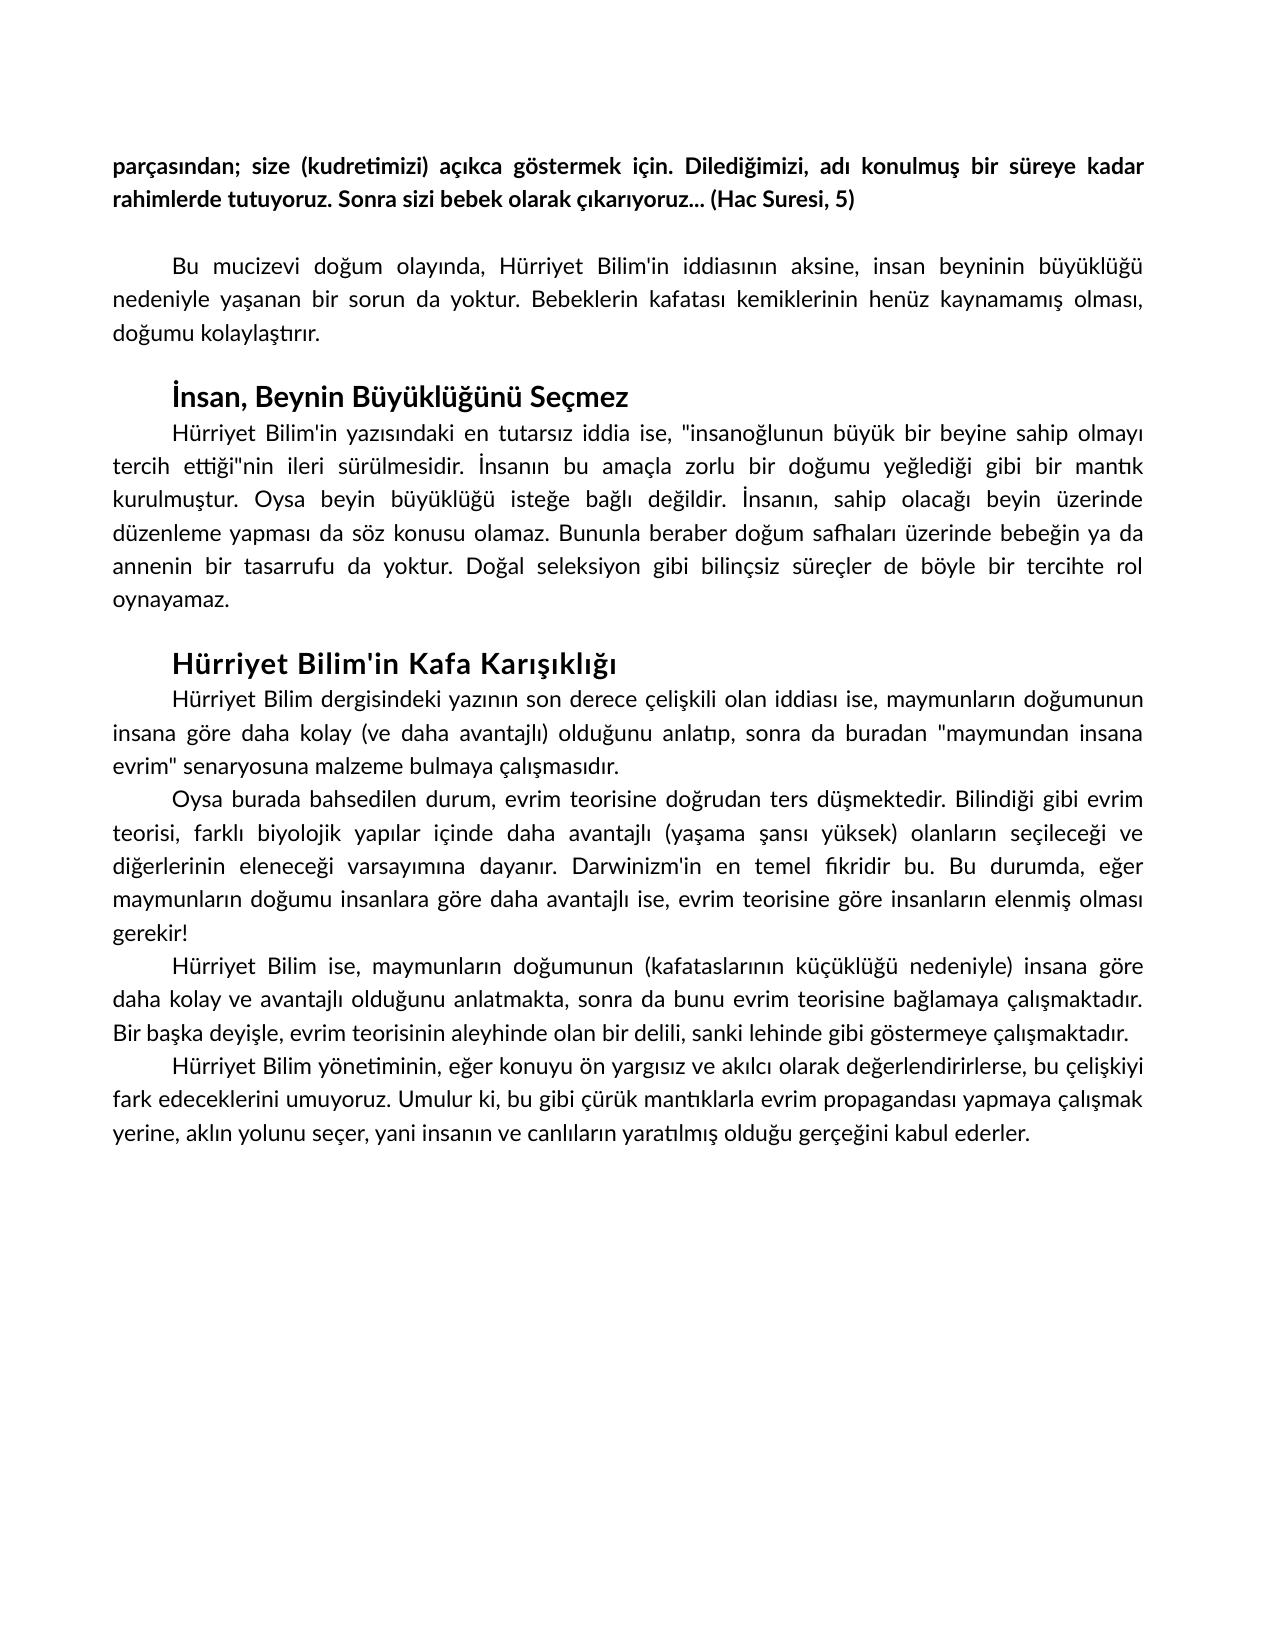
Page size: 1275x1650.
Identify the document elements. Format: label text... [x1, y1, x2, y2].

text parçasından; size (kudretimizi) açıkca göstermek için. Dilediğimizi, adı konulmuş bir süreye kadar rahimlerde tutuyoruz. Sonra sizi bebek olarak çıkarıyoruz... (Hac Suresi, 5) [112, 148, 1145, 214]
text İnsan, Beynin Büyüklüğünü Seçmez [112, 381, 1145, 414]
text Hürriyet Bilim yönetiminin, eğer konuyu ön yargısız ve akılcı olarak değerlendirirlerse, bu çelişkiyi fark edeceklerini umuyoruz. Umulur ki, bu gibi çürük mantıklarla evrim propagandası yapmaya çalışmak yerine, aklın yolunu seçer, yani insanın ve canlıların yaratılmış olduğu gerçeğini kabul ederler. [112, 1048, 1145, 1148]
text Oysa burada bahsedilen durum, evrim teorisine doğrudan ters düşmektedir. Bilindiği gibi evrim teorisi, farklı biyolojik yapılar içinde daha avantajlı (yaşama şansı yüksek) olanların seçileceği ve diğerlerinin eleneceği varsayımına dayanır. Darwinizm'in en temel fikridir bu. Bu durumda, eğer maymunların doğumu insanlara göre daha avantajlı ise, evrim teorisine göre insanların elenmiş olması gerekir! [112, 781, 1145, 948]
text Hürriyet Bilim dergisindeki yazının son derece çelişkili olan iddiası ise, maymunların doğumunun insana göre daha kolay (ve daha avantajlı) olduğunu anlatıp, sonra da buradan "maymundan insana evrim" senaryosuna malzeme bulmaya çalışmasıdır. [112, 681, 1145, 781]
text Hürriyet Bilim ise, maymunların doğumunun (kafataslarının küçüklüğü nedeniyle) insana göre daha kolay ve avantajlı olduğunu anlatmakta, sonra da bunu evrim teorisine bağlamaya çalışmaktadır. Bir başka deyişle, evrim teorisinin aleyhinde olan bir delili, sanki lehinde gibi göstermeye çalışmaktadır. [112, 948, 1145, 1048]
text Hürriyet Bilim'in yazısındaki en tutarsız iddia ise, "insanoğlunun büyük bir beyine sahip olmayı tercih ettiği"nin ileri sürülmesidir. İnsanın bu amaçla zorlu bir doğumu yeğlediği gibi bir mantık kurulmuştur. Oysa beyin büyüklüğü isteğe bağlı değildir. İnsanın, sahip olacağı beyin üzerinde düzenleme yapması da söz konusu olamaz. Bununla beraber doğum safhaları üzerinde bebeğin ya da annenin bir tasarrufu da yoktur. Doğal seleksiyon gibi bilinçsiz süreçler de böyle bir tercihte rol oynayamaz. [112, 414, 1145, 614]
text Bu mucizevi doğum olayında, Hürriyet Bilim'in iddiasının aksine, insan beyninin büyüklüğü nedeniyle yaşanan bir sorun da yoktur. Bebeklerin kafatası kemiklerinin henüz kaynamamış olması, doğumu kolaylaştırır. [112, 248, 1145, 348]
text Hürriyet Bilim'in Kafa Karışıklığı [112, 648, 1145, 681]
